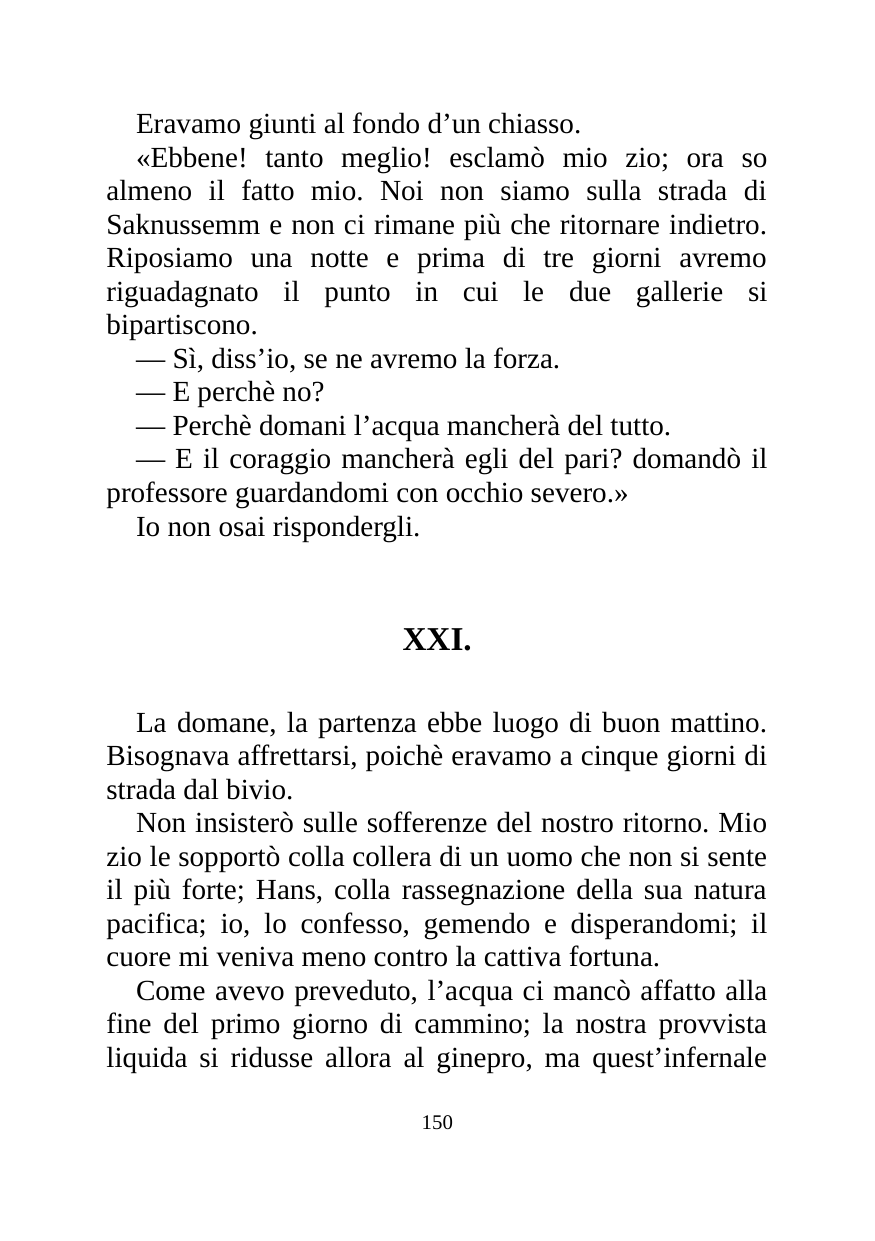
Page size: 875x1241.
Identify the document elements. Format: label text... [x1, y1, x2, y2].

text Non insisterò sulle sofferenze del nostro ritorno. Mio zio le sopportò colla collera di un uomo che non si sente il più forte; Hans, colla rassegnazione della sua natura pacifica; io, lo confesso, gemendo e disperandomi; il cuore mi veniva meno contro la cattiva fortuna. [106, 805, 768, 973]
text Io non osai rispondergli. [106, 509, 768, 542]
text — E il coraggio mancherà egli del pari? domandò il professore guardandomi con occhio severo.» [106, 442, 768, 509]
text — E perchè no? [106, 374, 768, 408]
text Eravamo giunti al fondo d’un chiasso. [106, 106, 768, 140]
text La domane, la partenza ebbe luogo di buon mattino. Bisognava affrettarsi, poichè eravamo a cinque giorni di strada dal bivio. [106, 705, 768, 805]
text — Perchè domani l’acqua mancherà del tutto. [106, 408, 768, 442]
subtitle XXI. [106, 619, 768, 657]
text «Ebbene! tanto meglio! esclamò mio zio; ora so almeno il fatto mio. Noi non siamo sulla strada di Saknussemm e non ci rimane più che ritornare indietro. Riposiamo una notte e prima di tre giorni avremo riguadagnato il punto in cui le due gallerie si bipartiscono. [106, 140, 768, 341]
text — Sì, diss’io, se ne avremo la forza. [106, 341, 768, 374]
text Come avevo preveduto, l’acqua ci mancò affatto alla fine del primo giorno di cammino; la nostra provvista liquida si ridusse allora al ginepro, ma quest’infernale [106, 973, 768, 1074]
